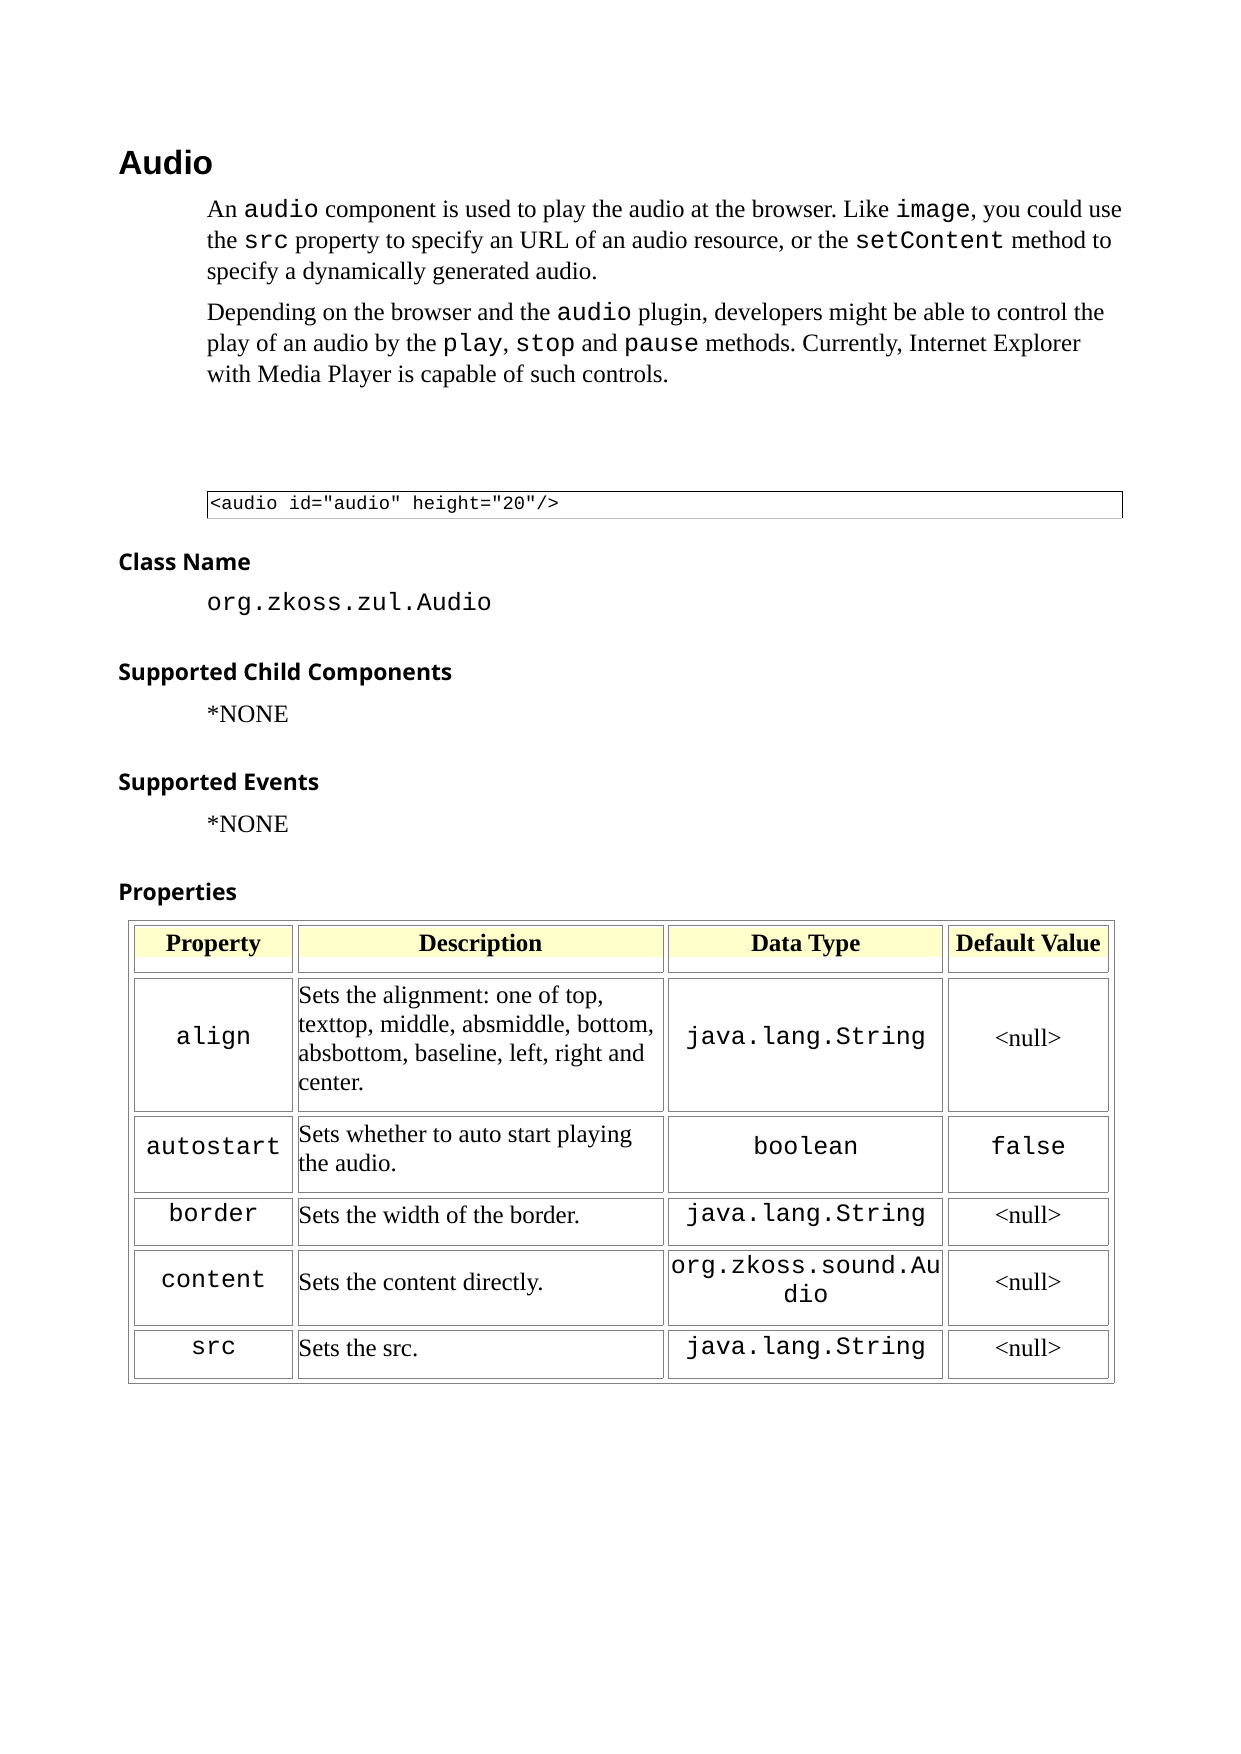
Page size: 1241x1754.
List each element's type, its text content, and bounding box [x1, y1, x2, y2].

table_cell Sets the content directly. [295, 1245, 666, 1325]
table_cell java.lang.String [666, 972, 945, 1111]
table_cell <null> [945, 1192, 1111, 1244]
table_cell <null> [945, 1325, 1111, 1377]
table_cell boolean [666, 1111, 945, 1192]
table_cell org.zkoss.sound.Audio [666, 1245, 945, 1325]
table_cell Sets the width of the border. [295, 1192, 666, 1244]
table_cell src [131, 1325, 295, 1377]
subtitle Audio [118, 143, 1122, 182]
table_cell <null> [945, 972, 1111, 1111]
table_cell Sets whether to auto start playing the audio. [295, 1111, 666, 1192]
table_cell border [131, 1192, 295, 1244]
subtitle Class Name [118, 546, 1122, 577]
table_header Default Value [945, 921, 1111, 972]
text *NONE [207, 809, 1122, 838]
table_cell java.lang.String [666, 1325, 945, 1377]
table_header Property [131, 921, 295, 972]
table_cell false [945, 1111, 1111, 1192]
table_cell <null> [945, 1245, 1111, 1325]
table_cell Sets the src. [295, 1325, 666, 1377]
subtitle Supported Child Components [118, 656, 1122, 687]
text <audio id="audio" height="20"/> [208, 492, 1122, 518]
table_cell Sets the alignment: one of top, texttop, middle, absmiddle, bottom, absbottom, baseline, left, right and center. [295, 972, 666, 1111]
text Depending on the browser and the audio plugin, developers might be able to control the play of an audio by the play, stop and pause methods. Currently, Internet Explorer with Media Player is capable of such controls. [207, 297, 1122, 388]
table_cell align [131, 972, 295, 1111]
text org.zkoss.zul.Audio [207, 590, 1122, 618]
subtitle Supported Events [118, 766, 1122, 797]
text An audio component is used to play the audio at the browser. Like image, you could use the src property to specify an URL of an audio resource, or the setContent method to specify a dynamically generated audio. [207, 194, 1122, 285]
table_cell content [131, 1245, 295, 1325]
table_header Description [295, 921, 666, 972]
table_cell autostart [131, 1111, 295, 1192]
table_cell java.lang.String [666, 1192, 945, 1244]
text *NONE [207, 699, 1122, 728]
table_header Data Type [666, 921, 945, 972]
subtitle Properties [118, 876, 1122, 907]
